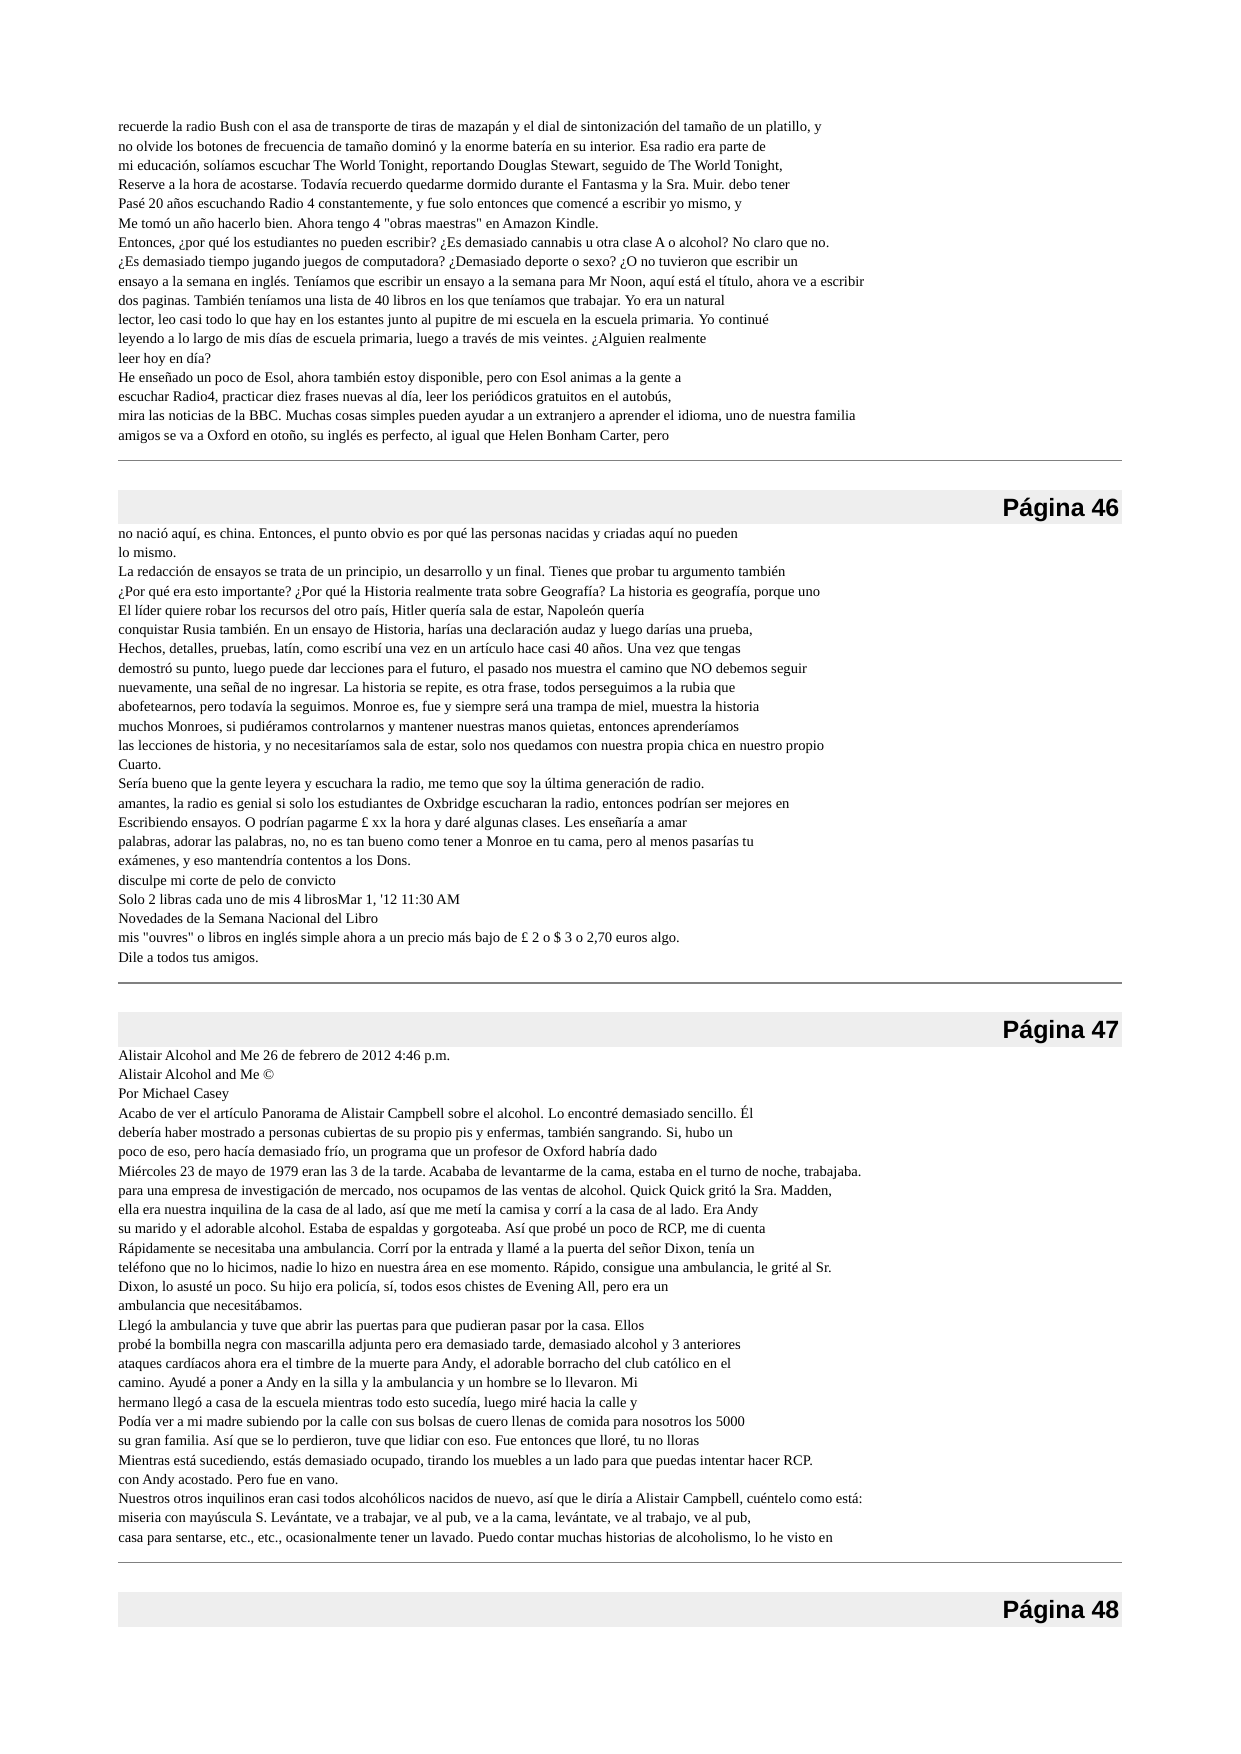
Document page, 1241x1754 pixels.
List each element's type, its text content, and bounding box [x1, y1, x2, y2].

text Reserve a la hora de acostarse. Todavía recuerdo quedarme dormido durante el Fantasma y la Sra. Muir. debo tener [118, 176, 1122, 193]
text recuerde la radio Bush con el asa de transporte de tiras de mazapán y el dial de sintonización del tamaño de un platillo, y [118, 118, 1122, 135]
text Escribiendo ensayos. O podrían pagarme £ xx la hora y daré algunas clases. Les enseñaría a amar [118, 814, 1122, 830]
text su marido y el adorable alcohol. Estaba de espaldas y gorgoteaba. Así que probé un poco de RCP, me di cuenta [118, 1220, 1122, 1237]
text amigos se va a Oxford en otoño, su inglés es perfecto, al igual que Helen Bonham Carter, pero [118, 426, 1122, 443]
text teléfono que no lo hicimos, nadie lo hizo en nuestra área en ese momento. Rápido, consigue una ambulancia, le grité al Sr. [118, 1259, 1122, 1275]
text Dile a todos tus amigos. [118, 948, 1122, 965]
text su gran familia. Así que se lo perdieron, tuve que lidiar con eso. Fue entonces que lloré, tu no lloras [118, 1432, 1122, 1449]
text leyendo a lo largo de mis días de escuela primaria, luego a través de mis veintes. ¿Alguien realmente [118, 330, 1122, 347]
text disculpe mi corte de pelo de convicto [118, 871, 1122, 888]
text Pasé 20 años escuchando Radio 4 constantemente, y fue solo entonces que comencé a escribir yo mismo, y [118, 195, 1122, 212]
text abofetearnos, pero todavía la seguimos. Monroe es, fue y siempre será una trampa de miel, muestra la historia [118, 698, 1122, 715]
text Solo 2 libras cada uno de mis 4 librosMar 1, '12 11:30 AM [118, 891, 1122, 907]
text conquistar Rusia también. En un ensayo de Historia, harías una declaración audaz y luego darías una prueba, [118, 621, 1122, 638]
text Dixon, lo asusté un poco. Su hijo era policía, sí, todos esos chistes de Evening All, pero era un [118, 1278, 1122, 1295]
text El líder quiere robar los recursos del otro país, Hitler quería sala de estar, Napoleón quería [118, 602, 1122, 618]
text para una empresa de investigación de mercado, nos ocupamos de las ventas de alcohol. Quick Quick gritó la Sra. Madden, [118, 1182, 1122, 1198]
text ataques cardíacos ahora era el timbre de la muerte para Andy, el adorable borracho del club católico en el [118, 1355, 1122, 1372]
text ¿Es demasiado tiempo jugando juegos de computadora? ¿Demasiado deporte o sexo? ¿O no tuvieron que escribir un [118, 253, 1122, 270]
text Llegó la ambulancia y tuve que abrir las puertas para que pudieran pasar por la casa. Ellos [118, 1316, 1122, 1333]
text no nació aquí, es china. Entonces, el punto obvio es por qué las personas nacidas y criadas aquí no pueden [118, 524, 1122, 541]
text Entonces, ¿por qué los estudiantes no pueden escribir? ¿Es demasiado cannabis u otra clase A o alcohol? No claro que no. [118, 234, 1122, 251]
text Cuarto. [118, 756, 1122, 773]
text camino. Ayudé a poner a Andy en la silla y la ambulancia y un hombre se lo llevaron. Mi [118, 1374, 1122, 1391]
text He enseñado un poco de Esol, ahora también estoy disponible, pero con Esol animas a la gente a [118, 369, 1122, 385]
text lo mismo. [118, 544, 1122, 561]
table_header Página 48 [118, 1592, 1122, 1627]
text casa para sentarse, etc., etc., ocasionalmente tener un lavado. Puedo contar muchas historias de alcoholismo, lo he visto en [118, 1528, 1122, 1545]
text ella era nuestra inquilina de la casa de al lado, así que me metí la camisa y corrí a la casa de al lado. Era Andy [118, 1201, 1122, 1218]
text dos paginas. También teníamos una lista de 40 libros en los que teníamos que trabajar. Yo era un natural [118, 292, 1122, 308]
text Miércoles 23 de mayo de 1979 eran las 3 de la tarde. Acababa de levantarme de la cama, estaba en el turno de noche, trabajaba. [118, 1162, 1122, 1179]
text La redacción de ensayos se trata de un principio, un desarrollo y un final. Tienes que probar tu argumento también [118, 563, 1122, 580]
text Sería bueno que la gente leyera y escuchara la radio, me temo que soy la última generación de radio. [118, 775, 1122, 792]
text Podía ver a mi madre subiendo por la calle con sus bolsas de cuero llenas de comida para nosotros los 5000 [118, 1413, 1122, 1429]
text Alistair Alcohol and Me 26 de febrero de 2012 4:46 p.m. [118, 1047, 1122, 1063]
text mi educación, solíamos escuchar The World Tonight, reportando Douglas Stewart, seguido de The World Tonight, [118, 157, 1122, 173]
text ambulancia que necesitábamos. [118, 1297, 1122, 1314]
table_header Página 47 [118, 1012, 1122, 1047]
text lector, leo casi todo lo que hay en los estantes junto al pupitre de mi escuela en la escuela primaria. Yo continué [118, 311, 1122, 328]
text demostró su punto, luego puede dar lecciones para el futuro, el pasado nos muestra el camino que NO debemos seguir [118, 659, 1122, 676]
text Acabo de ver el artículo Panorama de Alistair Campbell sobre el alcohol. Lo encontré demasiado sencillo. Él [118, 1104, 1122, 1121]
text con Andy acostado. Pero fue en vano. [118, 1471, 1122, 1487]
text escuchar Radio4, practicar diez frases nuevas al día, leer los periódicos gratuitos en el autobús, [118, 388, 1122, 405]
text Nuestros otros inquilinos eran casi todos alcohólicos nacidos de nuevo, así que le diría a Alistair Campbell, cuéntelo como está: [118, 1490, 1122, 1507]
text Me tomó un año hacerlo bien. Ahora tengo 4 "obras maestras" en Amazon Kindle. [118, 214, 1122, 231]
text probé la bombilla negra con mascarilla adjunta pero era demasiado tarde, demasiado alcohol y 3 anteriores [118, 1336, 1122, 1352]
text ¿Por qué era esto importante? ¿Por qué la Historia realmente trata sobre Geografía? La historia es geografía, porque uno [118, 582, 1122, 599]
text leer hoy en día? [118, 349, 1122, 366]
text Rápidamente se necesitaba una ambulancia. Corrí por la entrada y llamé a la puerta del señor Dixon, tenía un [118, 1239, 1122, 1256]
text Por Michael Casey [118, 1085, 1122, 1102]
text hermano llegó a casa de la escuela mientras todo esto sucedía, luego miré hacia la calle y [118, 1393, 1122, 1410]
text Alistair Alcohol and Me © [118, 1066, 1122, 1083]
text exámenes, y eso mantendría contentos a los Dons. [118, 852, 1122, 869]
text Mientras está sucediendo, estás demasiado ocupado, tirando los muebles a un lado para que puedas intentar hacer RCP. [118, 1451, 1122, 1468]
text no olvide los botones de frecuencia de tamaño dominó y la enorme batería en su interior. Esa radio era parte de [118, 137, 1122, 154]
text debería haber mostrado a personas cubiertas de su propio pis y enfermas, también sangrando. Si, hubo un [118, 1124, 1122, 1141]
table_header Página 46 [118, 490, 1122, 524]
text nuevamente, una señal de no ingresar. La historia se repite, es otra frase, todos perseguimos a la rubia que [118, 679, 1122, 696]
text Novedades de la Semana Nacional del Libro [118, 910, 1122, 927]
text Hechos, detalles, pruebas, latín, como escribí una vez en un artículo hace casi 40 años. Una vez que tengas [118, 640, 1122, 657]
text palabras, adorar las palabras, no, no es tan bueno como tener a Monroe en tu cama, pero al menos pasarías tu [118, 833, 1122, 850]
text miseria con mayúscula S. Levántate, ve a trabajar, ve al pub, ve a la cama, levántate, ve al trabajo, ve al pub, [118, 1509, 1122, 1526]
text ensayo a la semana en inglés. Teníamos que escribir un ensayo a la semana para Mr Noon, aquí está el título, ahora ve a escribir [118, 272, 1122, 289]
text poco de eso, pero hacía demasiado frío, un programa que un profesor de Oxford habría dado [118, 1143, 1122, 1160]
text mira las noticias de la BBC. Muchas cosas simples pueden ayudar a un extranjero a aprender el idioma, uno de nuestra familia [118, 407, 1122, 424]
text amantes, la radio es genial si solo los estudiantes de Oxbridge escucharan la radio, entonces podrían ser mejores en [118, 794, 1122, 811]
text mis "ouvres" o libros en inglés simple ahora a un precio más bajo de £ 2 o $ 3 o 2,70 euros algo. [118, 929, 1122, 946]
text muchos Monroes, si pudiéramos controlarnos y mantener nuestras manos quietas, entonces aprenderíamos [118, 717, 1122, 734]
text las lecciones de historia, y no necesitaríamos sala de estar, solo nos quedamos con nuestra propia chica en nuestro propio [118, 737, 1122, 753]
